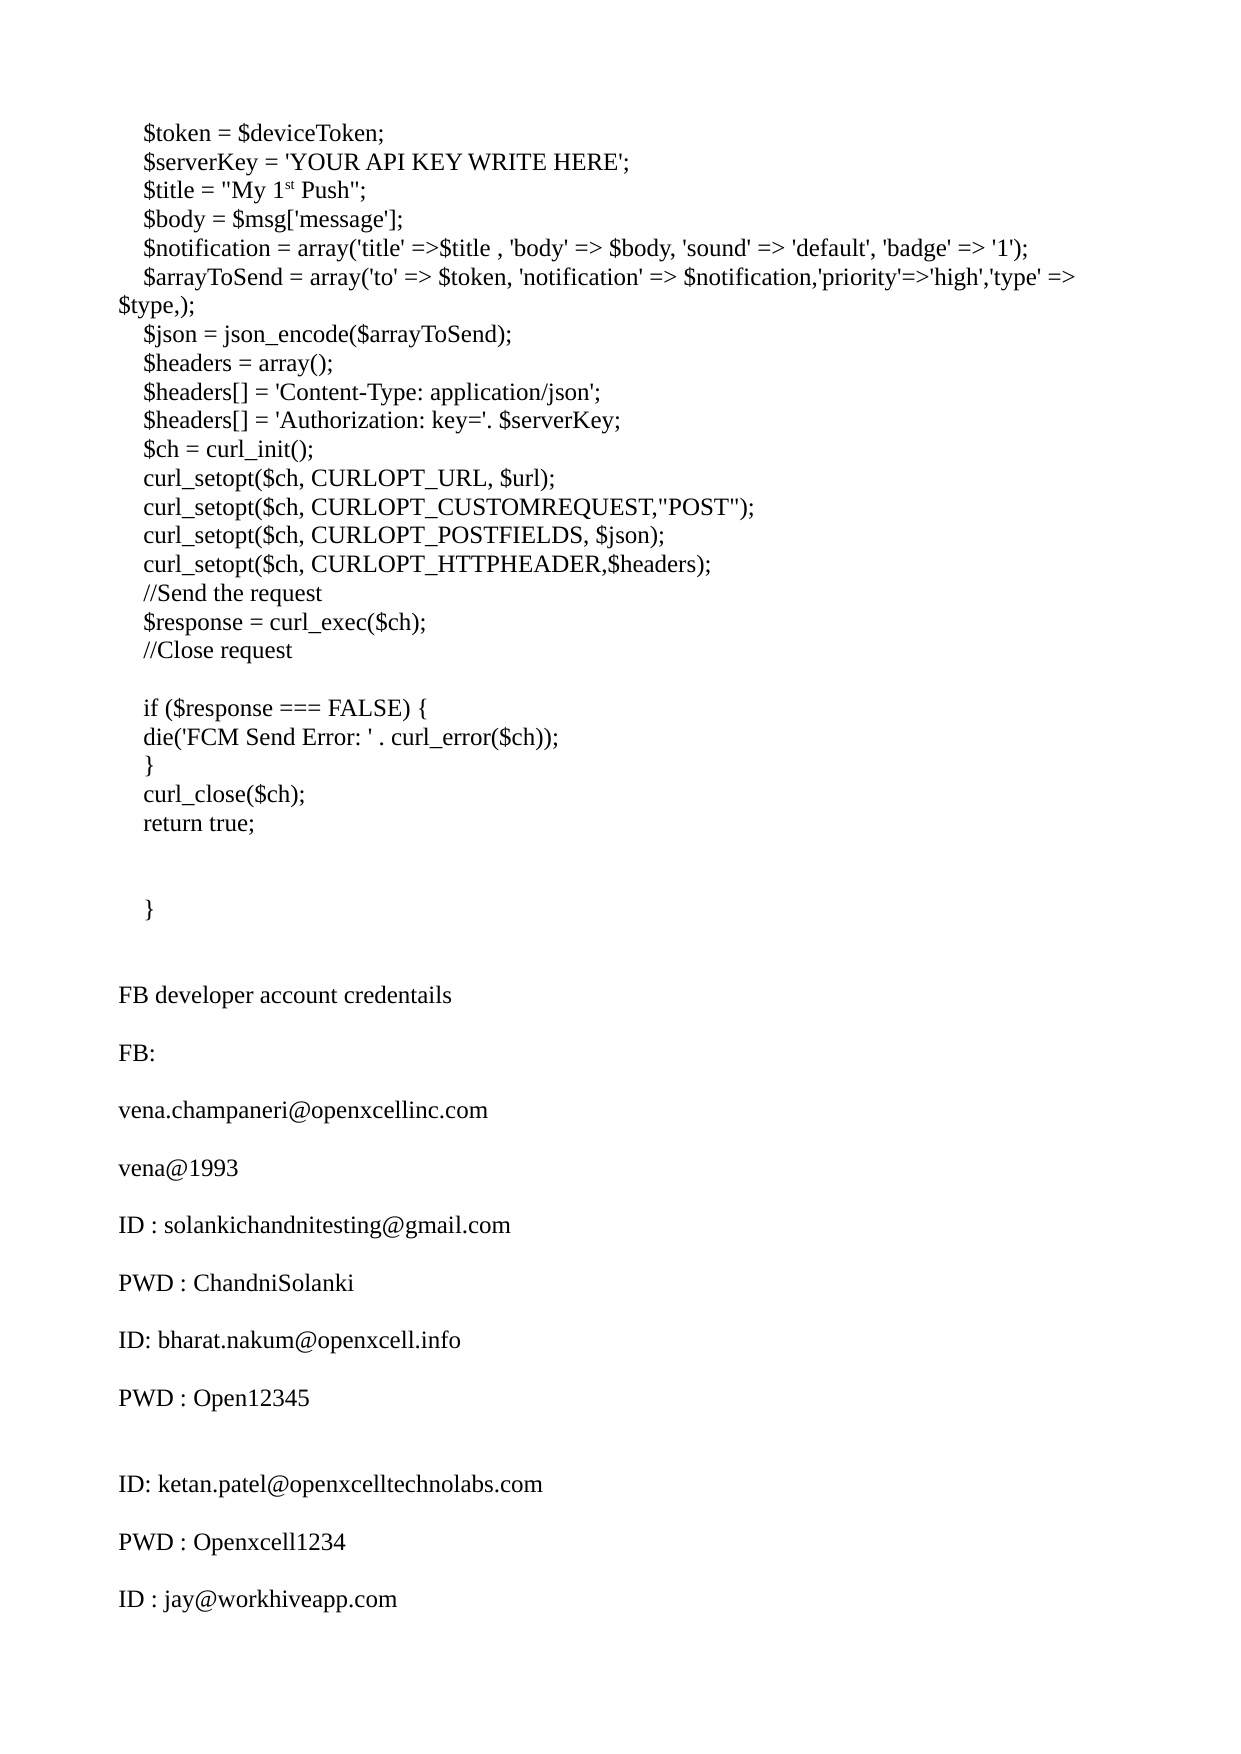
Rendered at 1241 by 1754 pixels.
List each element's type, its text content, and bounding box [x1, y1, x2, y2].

text $headers = array(); [118, 348, 1122, 377]
text $body = $msg['message']; [118, 204, 1122, 233]
text $ch = curl_init(); [118, 434, 1122, 463]
text $token = $deviceToken; [118, 118, 1122, 147]
text $headers[] = 'Authorization: key='. $serverKey; [118, 406, 1122, 434]
text PWD : ChandniSolanki [118, 1268, 1122, 1297]
text curl_setopt($ch, CURLOPT_URL, $url); [118, 463, 1122, 492]
text $response = curl_exec($ch); [118, 607, 1122, 636]
text if ($response === FALSE) { [118, 693, 1122, 722]
text die('FCM Send Error: ' . curl_error($ch)); [118, 722, 1122, 751]
text PWD : Openxcell1234 [118, 1527, 1122, 1556]
text $json = json_encode($arrayToSend); [118, 319, 1122, 348]
text curl_setopt($ch, CURLOPT_POSTFIELDS, $json); [118, 521, 1122, 549]
text vena@1993 [118, 1153, 1122, 1182]
text ID : jay@workhiveapp.com [118, 1584, 1122, 1613]
text FB: [118, 1038, 1122, 1067]
text curl_setopt($ch, CURLOPT_HTTPHEADER,$headers); [118, 549, 1122, 578]
text ID: ketan.patel@openxcelltechnolabs.com [118, 1469, 1122, 1498]
text $title = "My 1st Push"; [118, 176, 1122, 204]
text PWD : Open12345 [118, 1383, 1122, 1412]
text FB developer account credentails [118, 981, 1122, 1009]
text curl_close($ch); [118, 779, 1122, 808]
text } [118, 894, 1122, 923]
text curl_setopt($ch, CURLOPT_CUSTOMREQUEST,"POST"); [118, 492, 1122, 521]
text //Close request [118, 636, 1122, 664]
text //Send the request [118, 578, 1122, 607]
text ID: bharat.nakum@openxcell.info [118, 1326, 1122, 1354]
text return true; [118, 808, 1122, 837]
text $notification = array('title' =>$title , 'body' => $body, 'sound' => 'default', 'badge' => '1'); [118, 233, 1122, 262]
text $arrayToSend = array('to' => $token, 'notification' => $notification,'priority'=>'high','type' => $type,); [118, 262, 1122, 319]
text vena.champaneri@openxcellinc.com [118, 1096, 1122, 1124]
text ID : solankichandnitesting@gmail.com [118, 1211, 1122, 1239]
text $serverKey = 'YOUR API KEY WRITE HERE'; [118, 147, 1122, 176]
text } [118, 751, 1122, 779]
text $headers[] = 'Content-Type: application/json'; [118, 377, 1122, 406]
